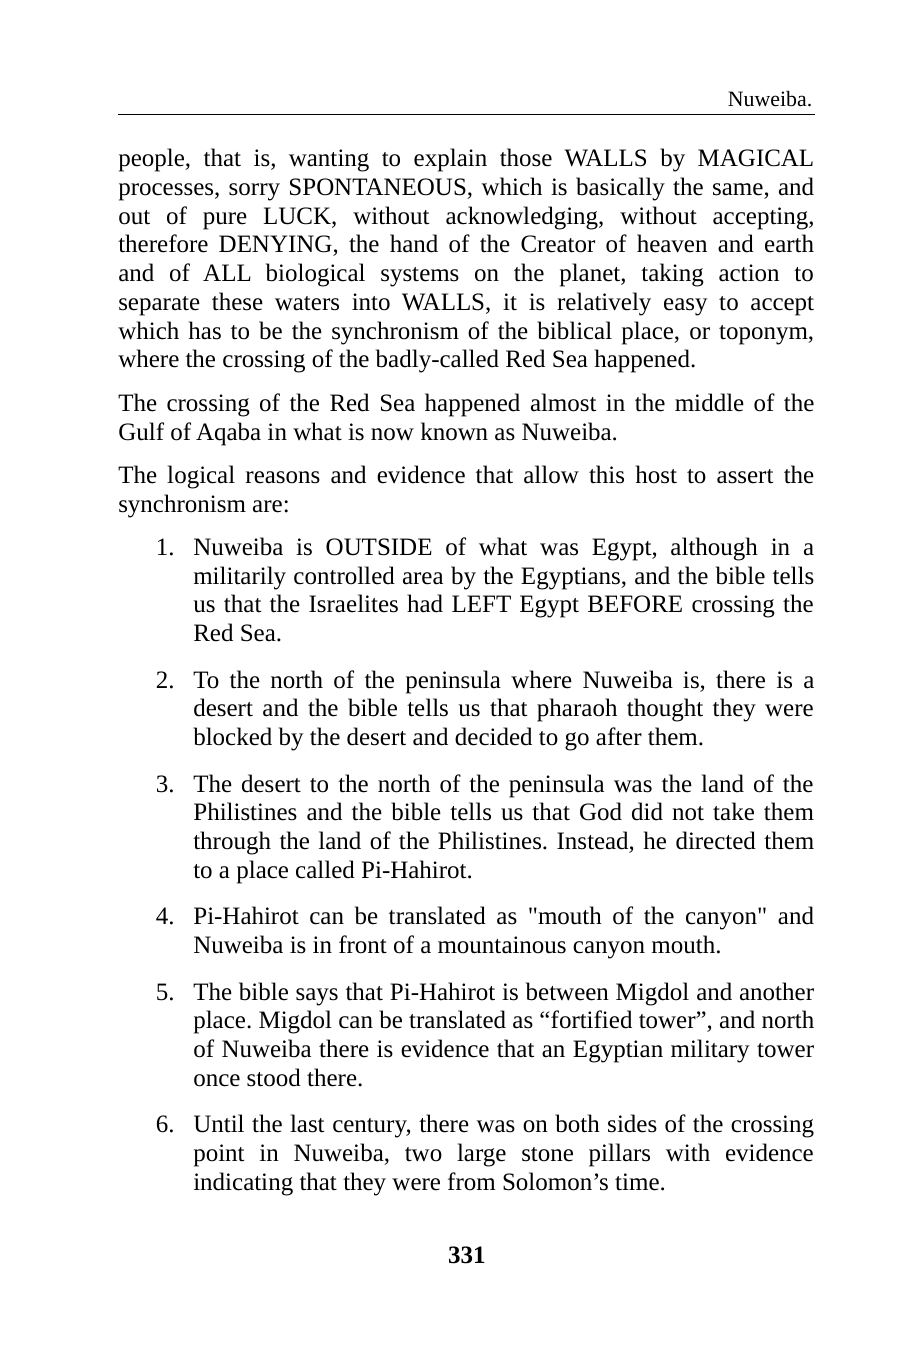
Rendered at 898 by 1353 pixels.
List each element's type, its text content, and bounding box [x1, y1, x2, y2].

list To the north of the peninsula where Nuweiba is, there is a desert and the bible tells us that pharaoh thought they were blocked by the desert and decided to go after them. [156, 665, 815, 751]
text The logical reasons and evidence that allow this host to assert the synchronism are: [118, 460, 815, 517]
list Until the last century, there was on both sides of the crossing point in Nuweiba, two large stone pillars with evidence indicating that they were from Solomon’s time. [156, 1109, 815, 1196]
text people, that is, wanting to explain those WALLS by MAGICAL processes, sorry SPONTANEOUS, which is basically the same, and out of pure LUCK, without acknowledging, without accepting, therefore DENYING, the hand of the Creator of heaven and earth and of ALL biological systems on the planet, taking action to separate these waters into WALLS, it is relatively easy to accept which has to be the synchronism of the biblical place, or toponym, where the crossing of the badly-called Red Sea happened. [118, 143, 815, 373]
list The desert to the north of the peninsula was the land of the Philistines and the bible tells us that God did not take them through the land of the Philistines. Instead, he directed them to a place called Pi-Hahirot. [156, 769, 815, 884]
list Nuweiba is OUTSIDE of what was Egypt, although in a militarily controlled area by the Egyptians, and the bible tells us that the Israelites had LEFT Egypt BEFORE crossing the Red Sea. [156, 532, 815, 647]
list The bible says that Pi-Hahirot is between Migdol and another place. Migdol can be translated as “fortified tower”, and north of Nuweiba there is evidence that an Egyptian military tower once stood there. [156, 977, 815, 1092]
list Pi-Hahirot can be translated as "mouth of the canyon" and Nuweiba is in front of a mountainous canyon mouth. [156, 901, 815, 959]
text The crossing of the Red Sea happened almost in the middle of the Gulf of Aqaba in what is now known as Nuweiba. [118, 388, 815, 445]
